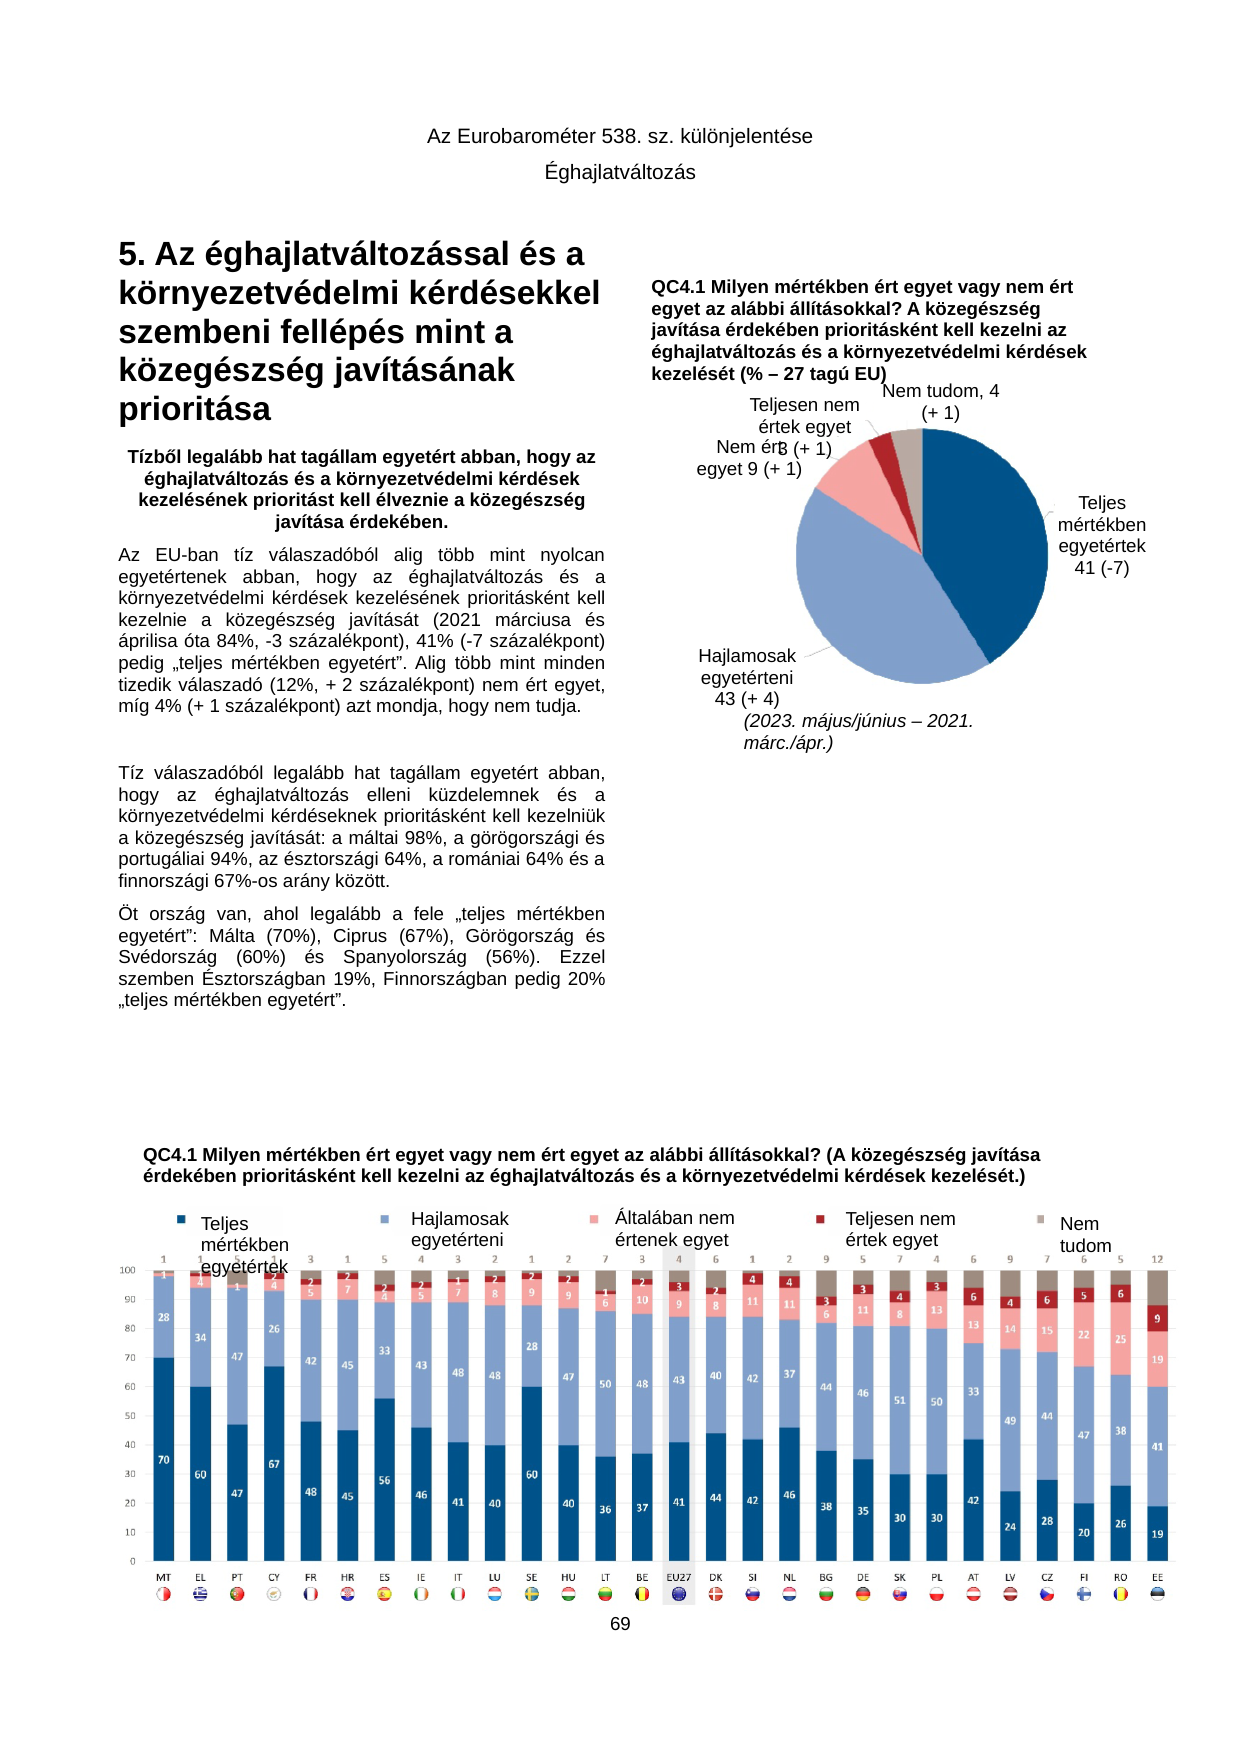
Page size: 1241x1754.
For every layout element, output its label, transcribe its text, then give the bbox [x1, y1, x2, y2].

text Tíz válaszadóból legalább hat tagállam egyetért abban, hogy az éghajlatváltozás elleni küzdelemnek és a környezetvédelmi kérdéseknek prioritásként kell kezelniük a közegészség javítását: a máltai 98%, a görögországi és portugáliai 94%, az észtországi 64%, a romániai 64% és a finnországi 67%-os arány között. [118, 762, 605, 891]
picture [779, 402, 1062, 694]
text Tízből legalább hat tagállam egyetért abban, hogy az éghajlatváltozás és a környezetvédelmi kérdések kezelésének prioritást kell élveznie a közegészség javítása érdekében. [118, 446, 605, 532]
text Öt ország van, ahol legalább a fele „teljes mértékben egyetért”: Málta (70%), Ciprus (67%), Görögország és Svédország (60%) és Spanyolország (56%). Ezzel szemben Észtországban 19%, Finnországban pedig 20% „teljes mértékben egyetért”. [118, 903, 605, 1011]
subtitle 5. Az éghajlatváltozással és a környezetvédelmi kérdésekkel szembeni fellépés mint a közegészség javításának prioritása [118, 234, 605, 427]
picture [163, 1195, 1044, 1236]
picture [110, 1241, 1179, 1613]
text Az EU-ban tíz válaszadóból alig több mint nyolcan egyetértenek abban, hogy az éghajlatváltozás és a környezetvédelmi kérdések kezelésének prioritásként kell kezelnie a közegészség javítását (2021 márciusa és áprilisa óta 84%, -3 százalékpont), 41% (-7 százalékpont) pedig „teljes mértékben egyetért”. Alig több mint minden tizedik válaszadó (12%, + 2 százalékpont) nem ért egyet, míg 4% (+ 1 százalékpont) azt mondja, hogy nem tudja. [118, 544, 605, 716]
